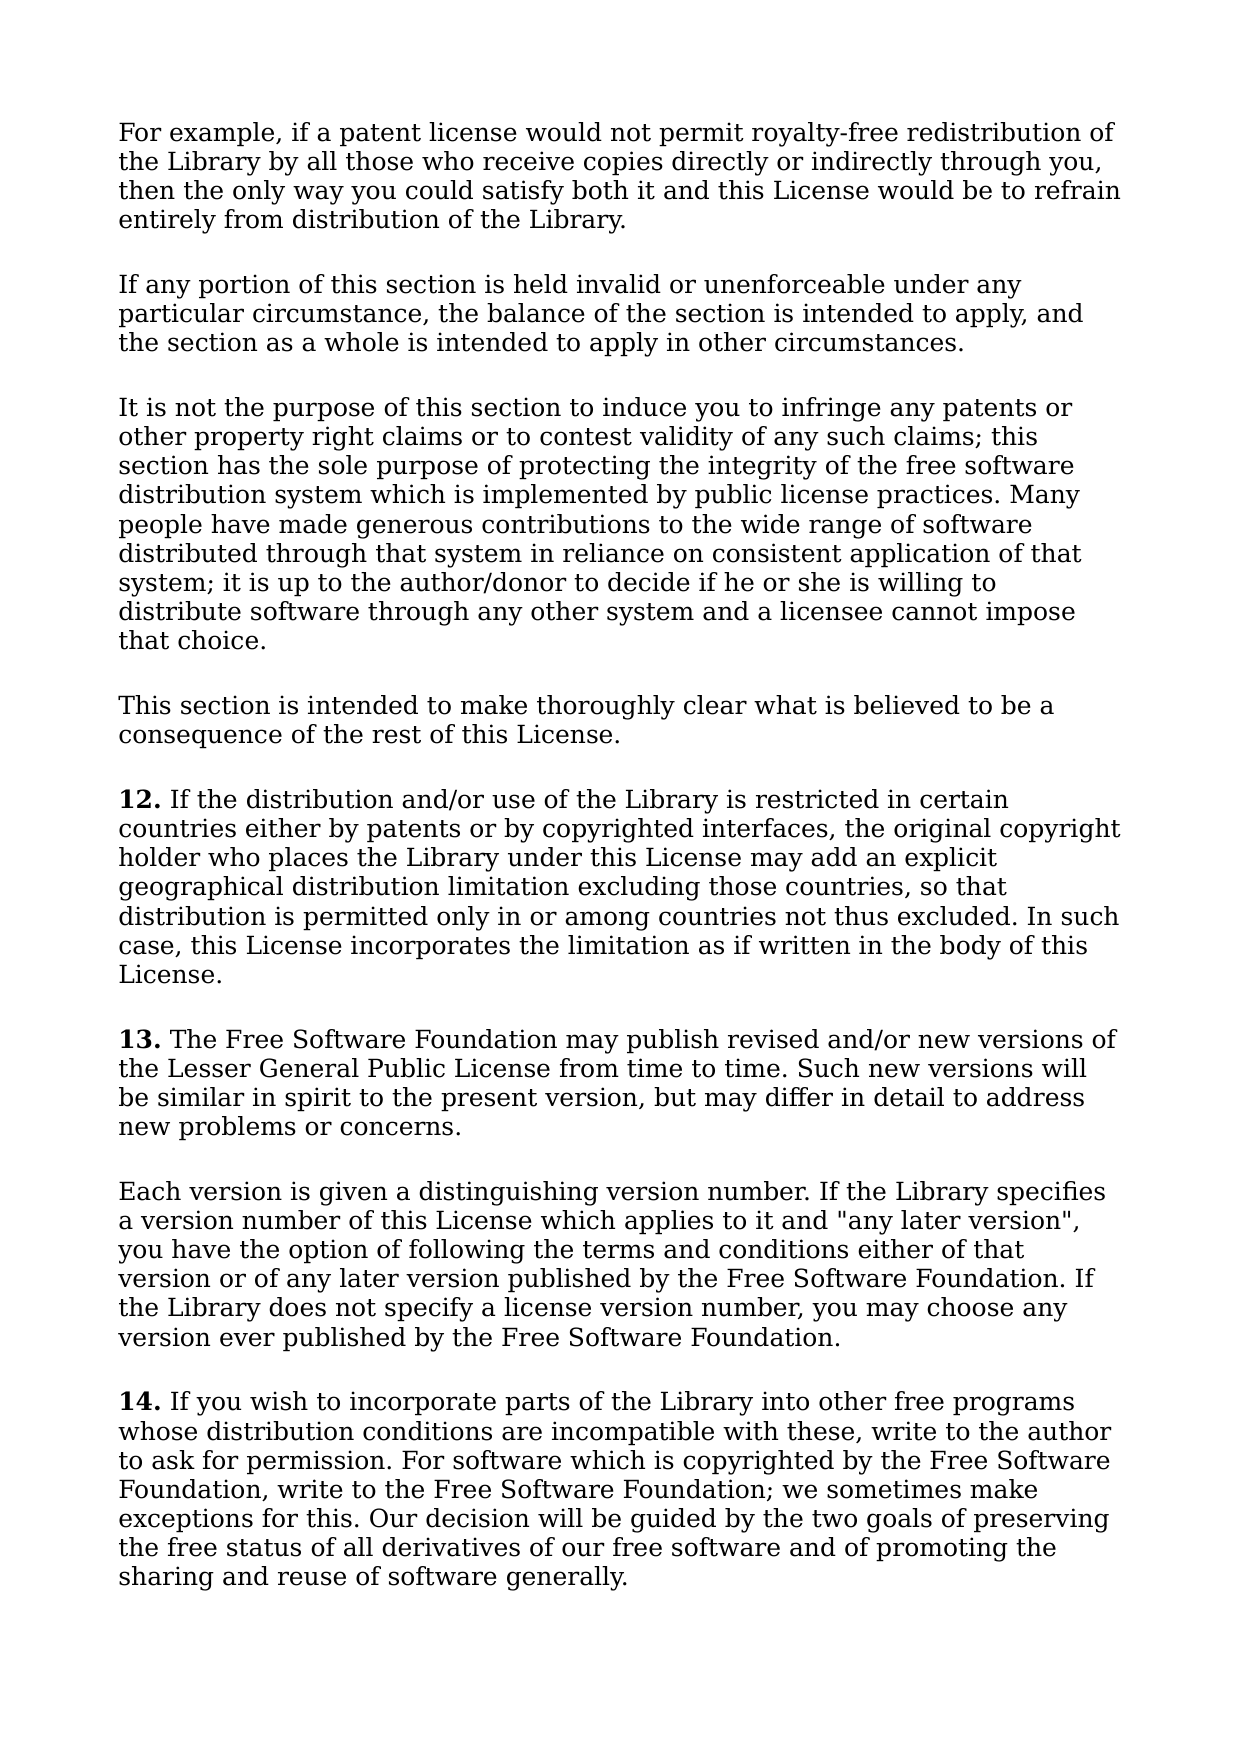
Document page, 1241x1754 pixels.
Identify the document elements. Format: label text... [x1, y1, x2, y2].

text This section is intended to make thoroughly clear what is believed to be a consequence of the rest of this License. [118, 691, 1122, 749]
text If any portion of this section is held invalid or unenforceable under any particular circumstance, the balance of the section is intended to apply, and the section as a whole is intended to apply in other circumstances. [118, 270, 1122, 358]
text 14. If you wish to incorporate parts of the Library into other free programs whose distribution conditions are incompatible with these, write to the author to ask for permission. For software which is copyrighted by the Free Software Foundation, write to the Free Software Foundation; we sometimes make exceptions for this. Our decision will be guided by the two goals of preserving the free status of all derivatives of our free software and of promoting the sharing and reuse of software generally. [118, 1387, 1122, 1592]
text It is not the purpose of this section to induce you to infringe any patents or other property right claims or to contest validity of any such claims; this section has the sole purpose of protecting the integrity of the free software distribution system which is implemented by public license practices. Many people have made generous contributions to the wide range of software distributed through that system in reliance on consistent application of that system; it is up to the author/donor to decide if he or she is willing to distribute software through any other system and a licensee cannot impose that choice. [118, 393, 1122, 656]
text For example, if a patent license would not permit royalty-free redistribution of the Library by all those who receive copies directly or indirectly through you, then the only way you could satisfy both it and this License would be to refrain entirely from distribution of the Library. [118, 118, 1122, 235]
text Each version is given a distinguishing version number. If the Library specifies a version number of this License which applies to it and "any later version", you have the option of following the terms and conditions either of that version or of any later version published by the Free Software Foundation. If the Library does not specify a license version number, you may choose any version ever published by the Free Software Foundation. [118, 1177, 1122, 1352]
text 13. The Free Software Foundation may publish revised and/or new versions of the Lesser General Public License from time to time. Such new versions will be similar in spirit to the present version, but may differ in detail to address new problems or concerns. [118, 1024, 1122, 1141]
text 12. If the distribution and/or use of the Library is restricted in certain countries either by patents or by copyrighted interfaces, the original copyright holder who places the Library under this License may add an explicit geographical distribution limitation excluding those countries, so that distribution is permitted only in or among countries not thus excluded. In such case, this License incorporates the limitation as if written in the body of this License. [118, 785, 1122, 989]
